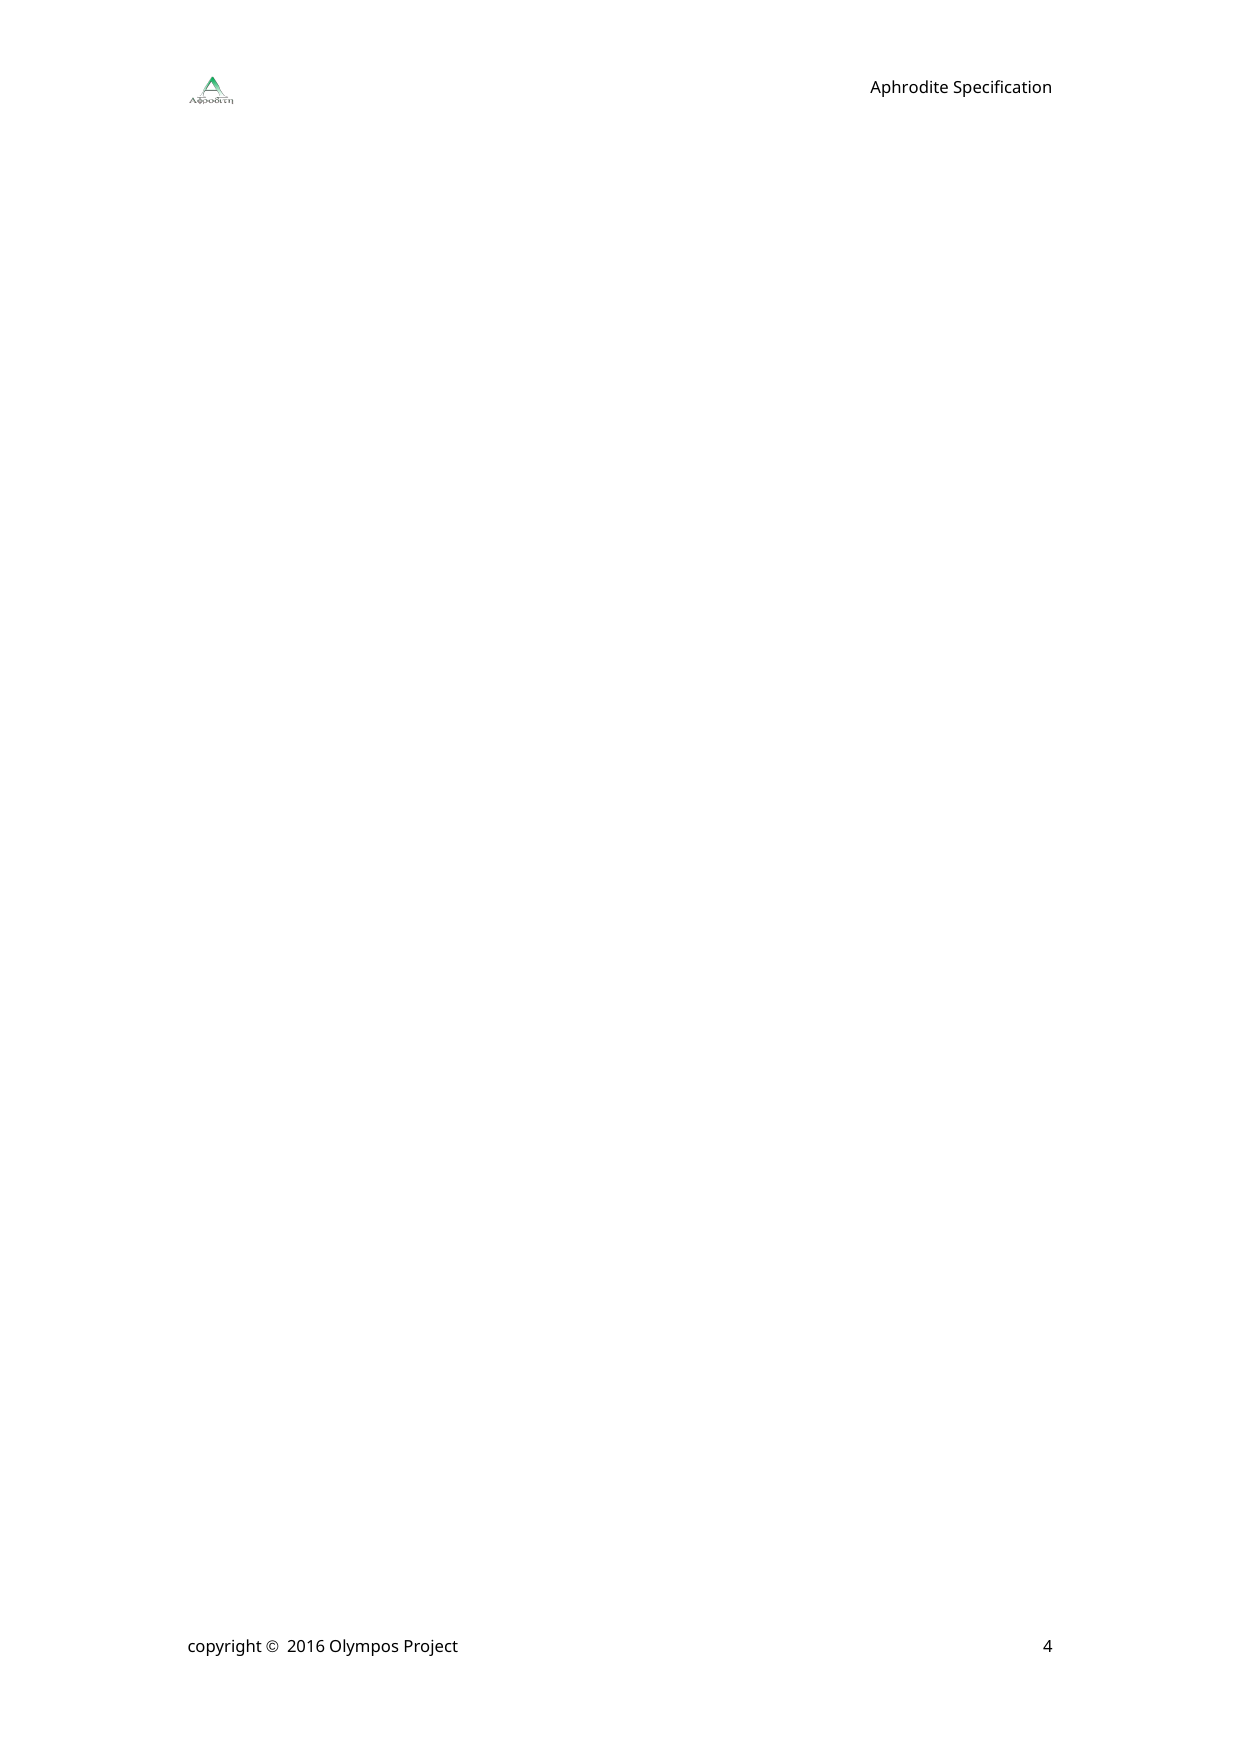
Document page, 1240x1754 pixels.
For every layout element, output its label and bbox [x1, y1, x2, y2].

picture [188, 76, 235, 105]
